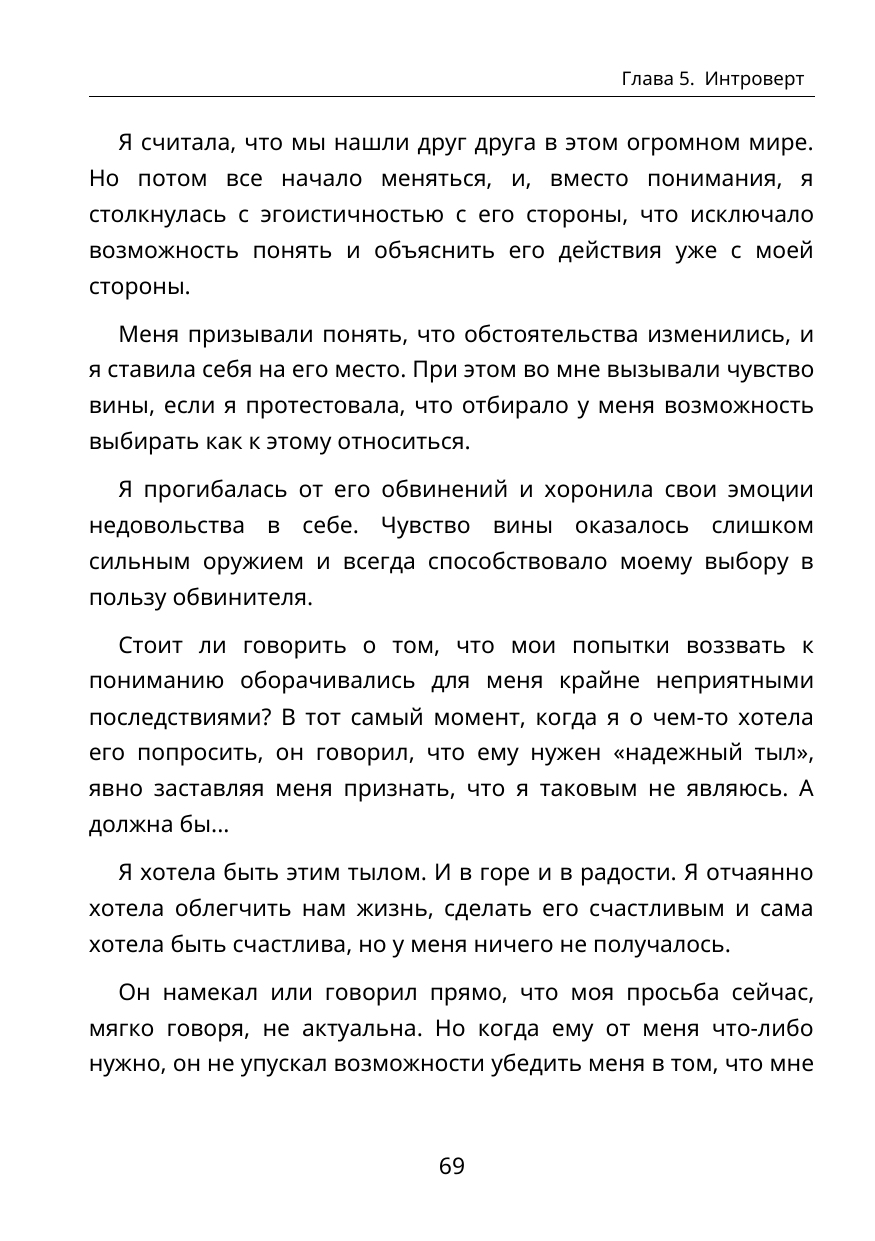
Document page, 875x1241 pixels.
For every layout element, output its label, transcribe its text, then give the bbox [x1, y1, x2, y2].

text Я прогибалась от его обвинений и хоронила свои эмоции недовольства в себе. Чувство вины оказалось слишком сильным оружием и всегда способствовало моему выбору в пользу обвинителя. [88, 473, 815, 612]
text Я считала, что мы нашли друг друга в этом огромном мире. Но потом все начало меняться, и, вместо понимания, я столкнулась с эгоистичностью с его стороны, что исключало возможность понять и объяснить его действия уже с моей стороны. [88, 126, 815, 301]
text Я хотела быть этим тылом. И в горе и в радости. Я отчаянно хотела облегчить нам жизнь, сделать его счастливым и сама хотела быть счастлива, но у меня ничего не получалось. [88, 856, 815, 959]
text Он намекал или говорил прямо, что моя просьба сейчас, мягко говоря, не актуальна. Но когда ему от меня что-либо нужно, он не упускал возможности убедить меня в том, что мне [88, 976, 815, 1079]
text Меня призывали понять, что обстоятельства изменились, и я ставила себя на его место. При этом во мне вызывали чувство вины, если я протестовала, что отбирало у меня возможность выбирать как к этому относиться. [88, 317, 815, 457]
text Стоит ли говорить о том, что мои попытки воззвать к пониманию оборачивались для меня крайне неприятными последствиями? В тот самый момент, когда я о чем-то хотела его попросить, он говорил, что ему нужен «надежный тыл», явно заставляя меня признать, что я таковым не являюсь. А должна бы... [88, 628, 815, 839]
